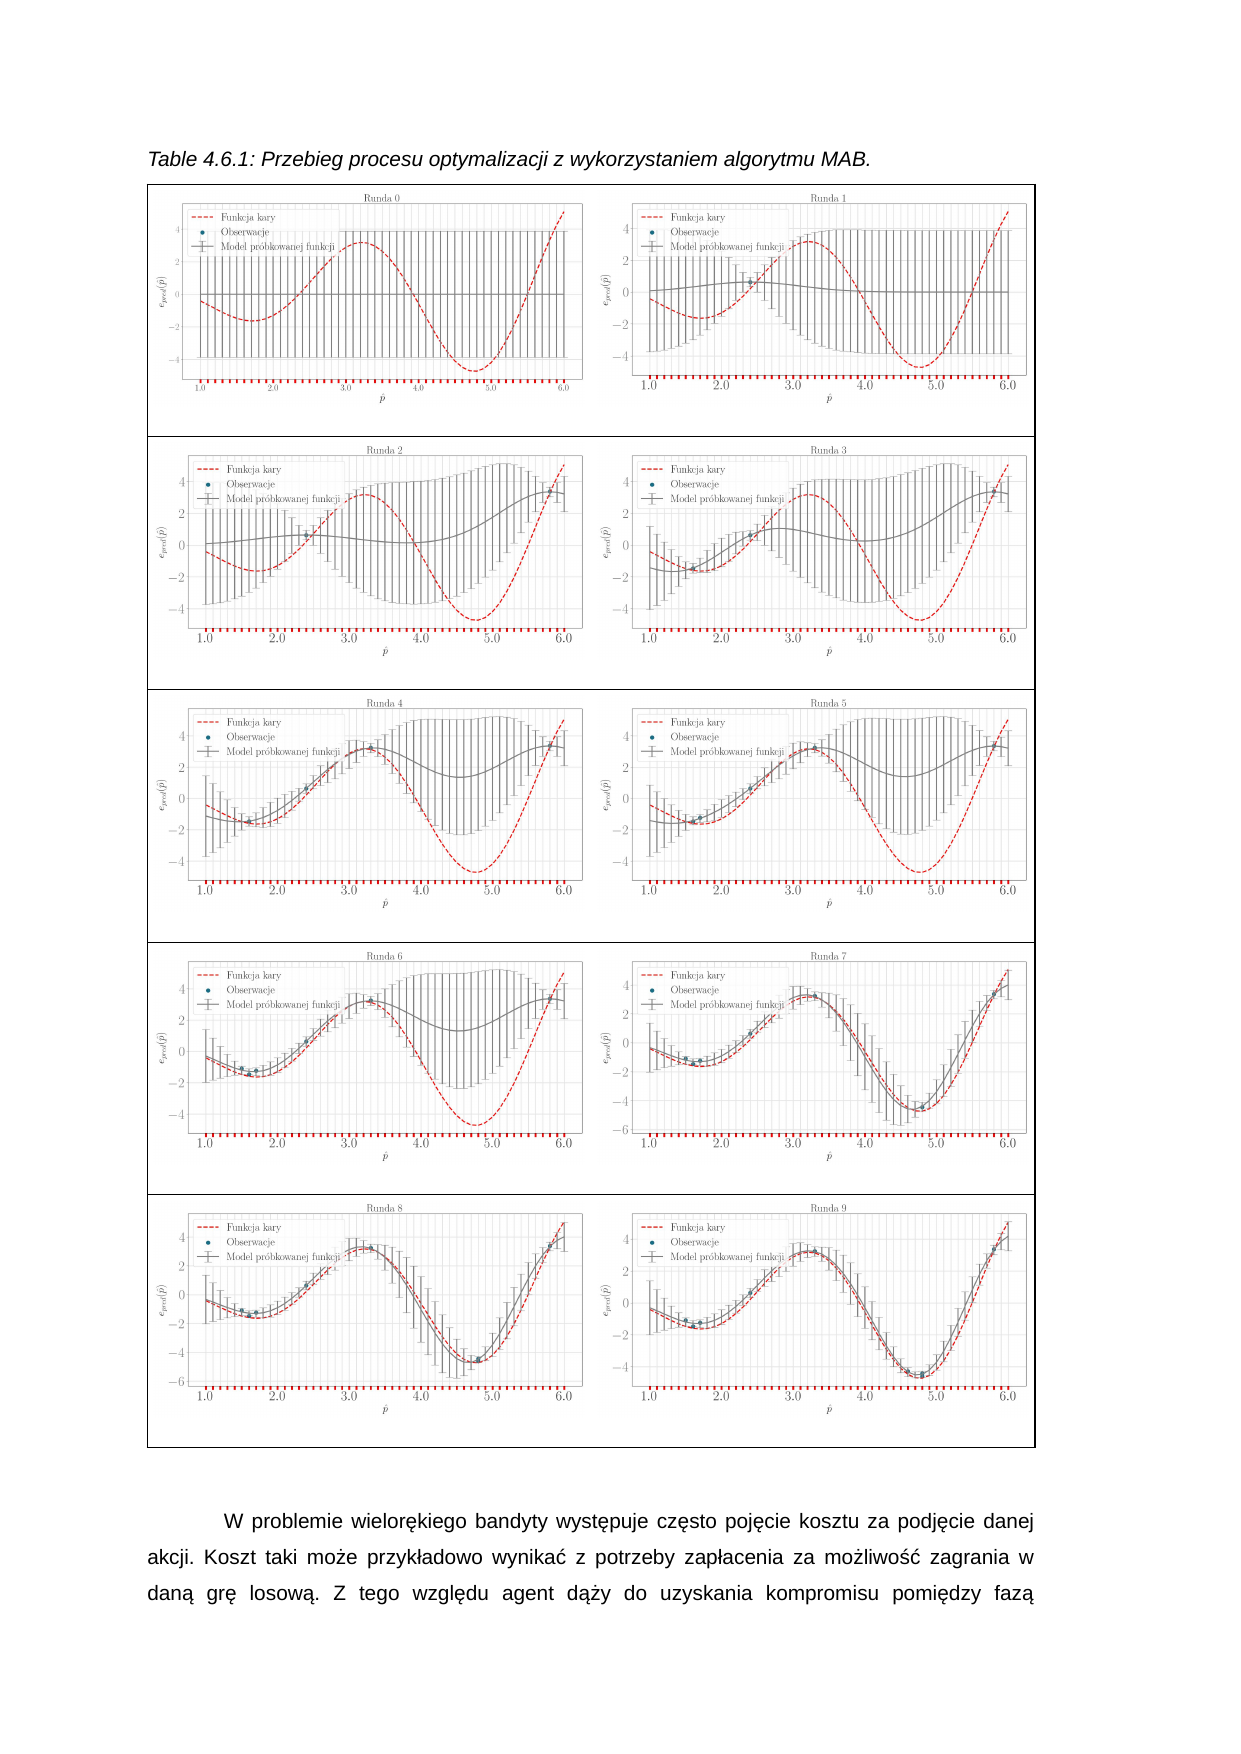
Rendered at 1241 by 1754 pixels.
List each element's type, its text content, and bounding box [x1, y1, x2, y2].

picture [596, 190, 1030, 407]
table_cell [148, 1195, 591, 1447]
table_cell [148, 437, 591, 689]
table_cell [591, 943, 1034, 1194]
table_cell [148, 690, 591, 942]
picture [596, 1201, 1030, 1418]
text W problemie wielorękiego bandyty występuje często pojęcie kosztu za podjęcie danej akcji. Koszt taki może przykładowo wynikać z potrzeby zapłacenia za możliwość zagrania w daną grę losową. Z tego względu agent dąży do uzyskania kompromisu pomiędzy fazą [147, 1509, 1035, 1605]
picture [596, 442, 1030, 660]
picture [596, 948, 1030, 1165]
table_cell [591, 690, 1034, 942]
table_cell [591, 1195, 1034, 1447]
picture [152, 190, 586, 407]
picture [152, 695, 586, 912]
table_header [591, 185, 1034, 436]
text Table 4.6.1: Przebieg procesu optymalizacji z wykorzystaniem algorytmu MAB. [147, 147, 1035, 171]
table_cell [148, 943, 591, 1194]
picture [152, 948, 586, 1165]
picture [152, 442, 586, 660]
table_header [148, 185, 591, 436]
picture [152, 1201, 586, 1418]
table_cell [591, 437, 1034, 689]
picture [596, 695, 1030, 912]
